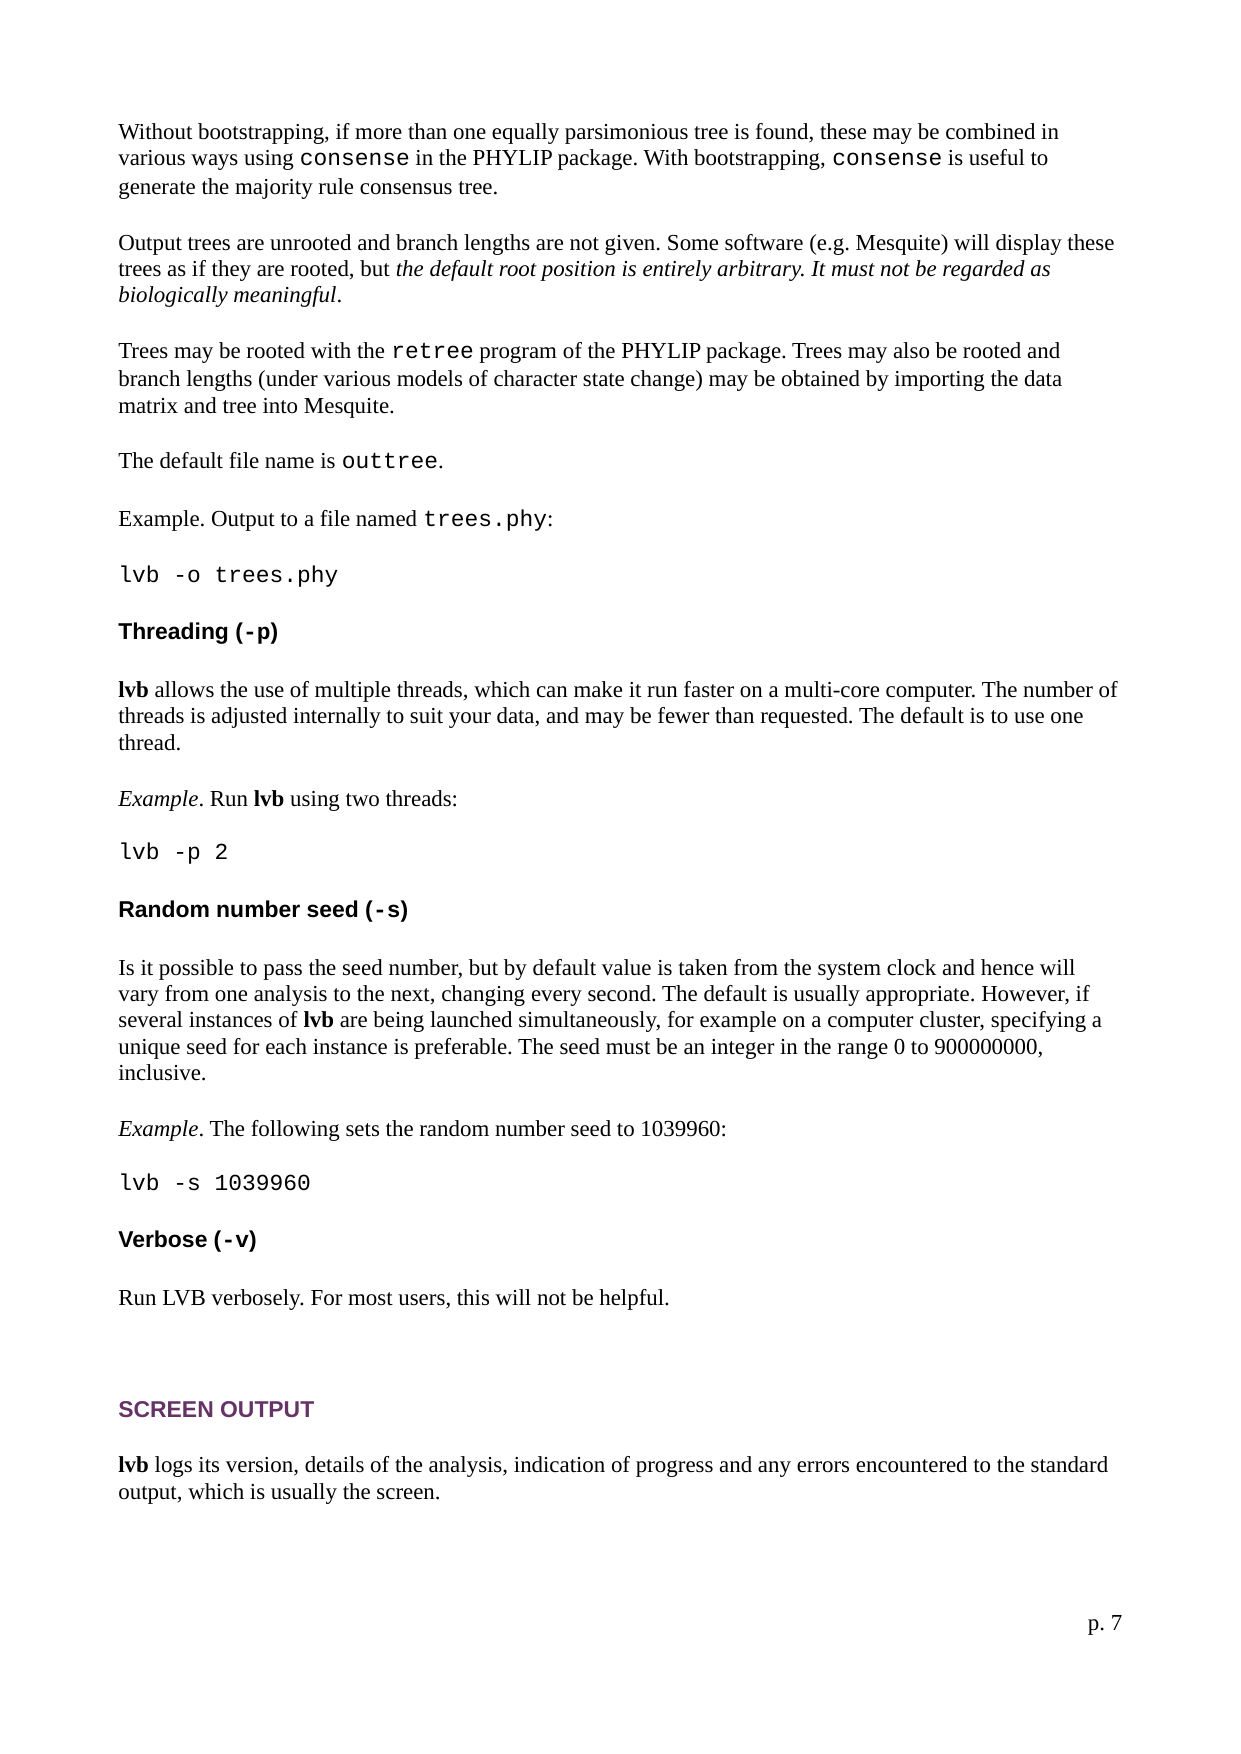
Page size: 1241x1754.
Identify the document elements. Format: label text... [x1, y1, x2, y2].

text lvb allows the use of multiple threads, which can make it run faster on a multi-core computer. The number of threads is adjusted internally to suit your data, and may be fewer than requested. The default is to use one thread. [118, 676, 1122, 755]
text SCREEN OUTPUT [118, 1396, 1122, 1422]
subtitle Verbose (-v) [118, 1226, 1122, 1254]
subtitle Threading (-p) [118, 618, 1122, 647]
text Trees may be rooted with the retree program of the PHYLIP package. Trees may also be rooted and branch lengths (under various models of character state change) may be obtained by importing the data matrix and tree into Mesquite. [118, 337, 1122, 418]
text Run LVB verbosely. For most users, this will not be helpful. [118, 1284, 1122, 1310]
text Example. Run lvb using two threads: [118, 785, 1122, 811]
subtitle lvb -p 2 [118, 841, 1122, 866]
text Example. The following sets the random number seed to 1039960: [118, 1115, 1122, 1141]
subtitle Random number seed (-s) [118, 896, 1122, 924]
text lvb logs its version, details of the analysis, indication of progress and any errors encountered to the standard output, which is usually the screen. [118, 1452, 1122, 1504]
text Is it possible to pass the seed number, but by default value is taken from the system clock and hence will vary from one analysis to the next, changing every second. The default is usually appropriate. However, if several instances of lvb are being launched simultaneously, for example on a computer cluster, specifying a unique seed for each instance is preferable. The seed must be an integer in the range 0 to 900000000, inclusive. [118, 954, 1122, 1086]
text Example. Output to a file named trees.phy: [118, 505, 1122, 533]
text lvb -o trees.phy [118, 563, 1122, 589]
text lvb -s 1039960 [118, 1171, 1122, 1197]
text The default file name is outtree. [118, 447, 1122, 476]
text Output trees are unrooted and branch lengths are not given. Some software (e.g. Mesquite) will display these trees as if they are rooted, but the default root position is entirely arbitrary. It must not be regarded as biologically meaningful. [118, 228, 1122, 308]
text Without bootstrapping, if more than one equally parsimonious tree is found, these may be combined in various ways using consense in the PHYLIP package. With bootstrapping, consense is useful to generate the majority rule consensus tree. [118, 118, 1122, 199]
